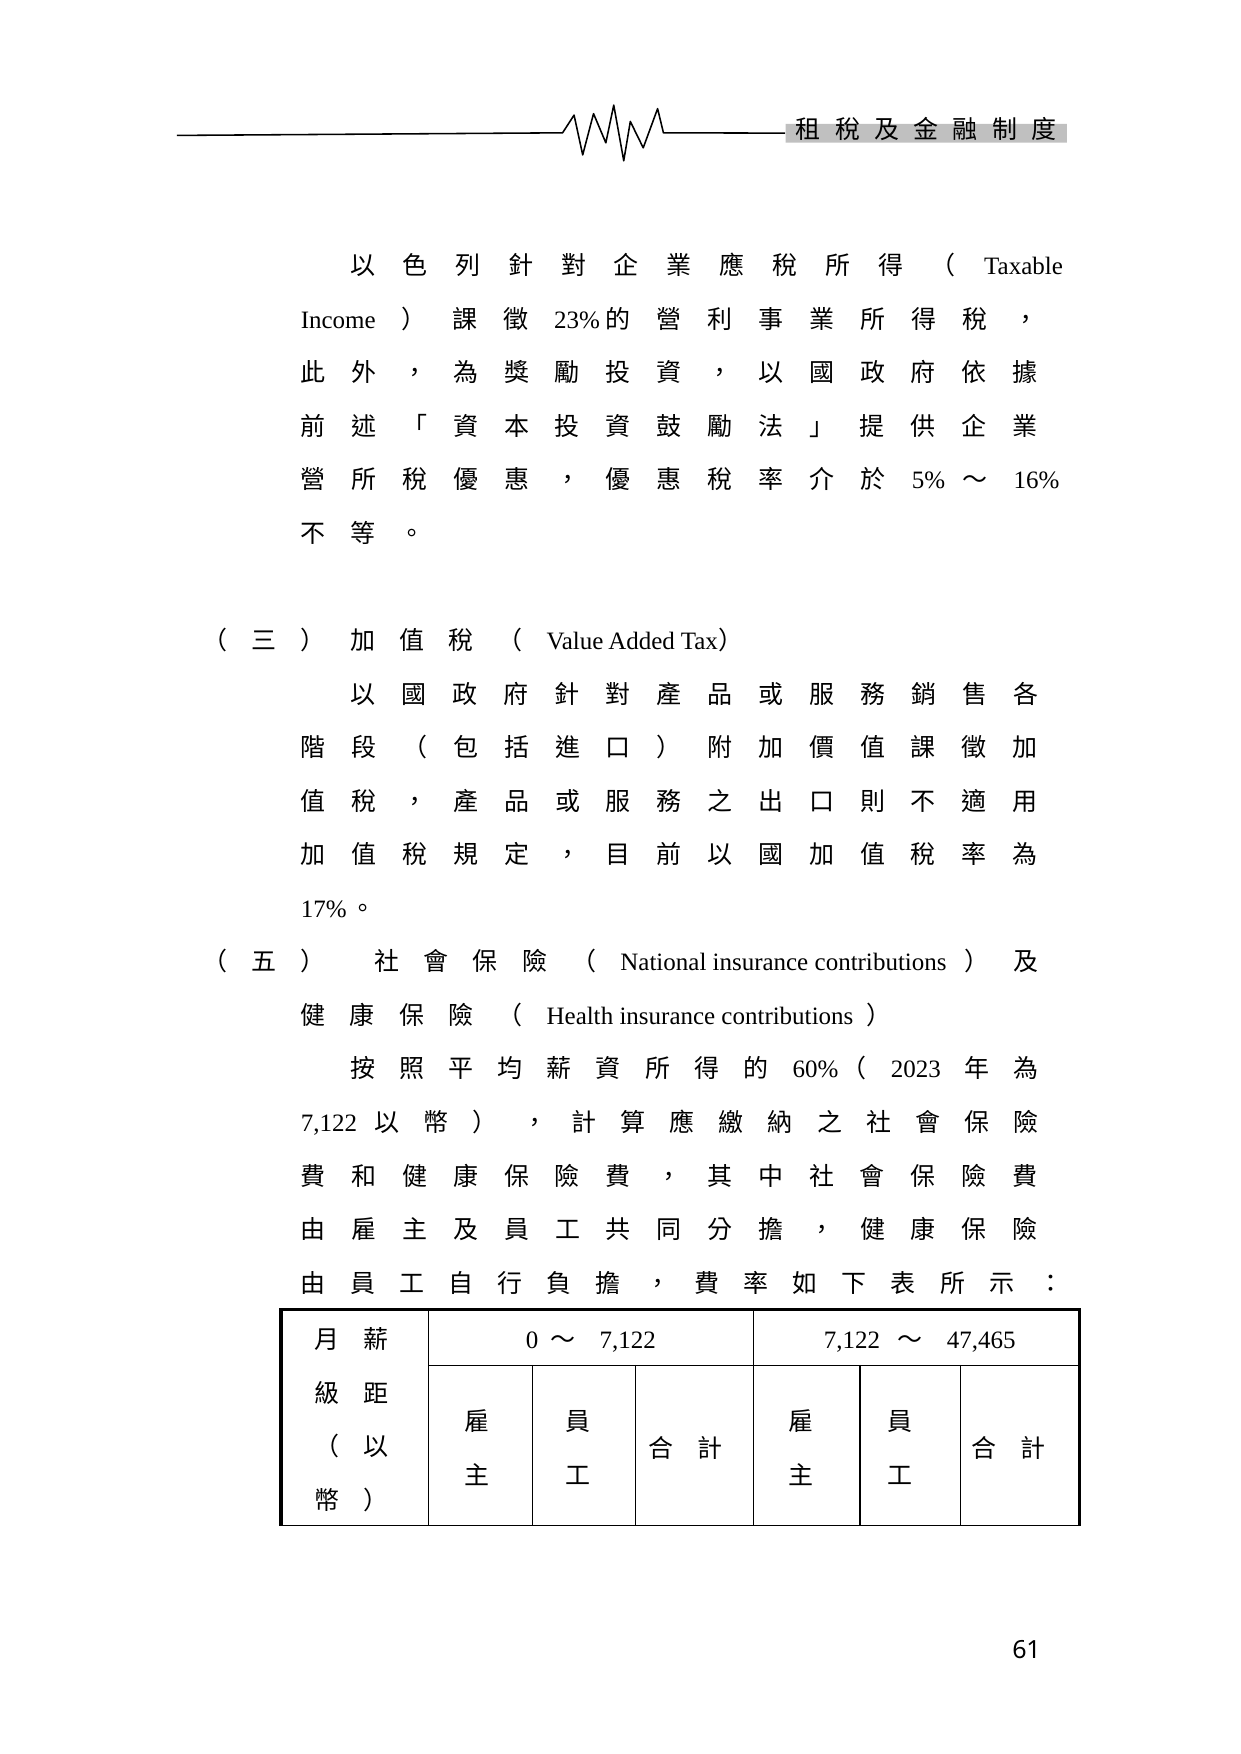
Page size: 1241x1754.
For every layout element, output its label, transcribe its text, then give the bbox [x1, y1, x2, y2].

table_header 7,122〜47,465 [754, 1311, 1078, 1365]
table_cell 員工 [533, 1366, 635, 1525]
text 以色列針對企業應稅所得（Taxable Income）課徵23%的營利事業所得稅，此外，為獎勵投資，以國政府依據前述「資本投資鼓勵法」提供企業營所稅優惠，優惠稅率介於5%〜16%不等。 [276, 237, 1063, 558]
text 以國政府針對產品或服務銷售各階段（包括進口）附加價值課徵加值稅，產品或服務之出口則不適用加值稅規定，目前以國加值稅率為17%。 [276, 666, 1063, 933]
table_cell 雇主 [754, 1366, 859, 1525]
text （三）加值稅（Value Added Tax） [202, 612, 1063, 666]
table_cell 合計 [961, 1366, 1078, 1525]
text 按照平均薪資所得的60%（2023年為7,122以幣），計算應繳納之社會保險費和健康保險費，其中社會保險費由雇主及員工共同分擔，健康保險由員工自行負擔，費率如下表所示： [276, 1040, 1063, 1308]
table_header 0〜7,122 [429, 1311, 753, 1365]
list 社會保險（National insurance contributions）及健康保險（Health insurance contributions） [202, 933, 1063, 1040]
table_header 月薪級距 （以幣） [283, 1311, 428, 1525]
table_cell 合計 [636, 1366, 753, 1525]
table_cell 員工 [861, 1366, 960, 1525]
table_cell 雇主 [429, 1366, 532, 1525]
